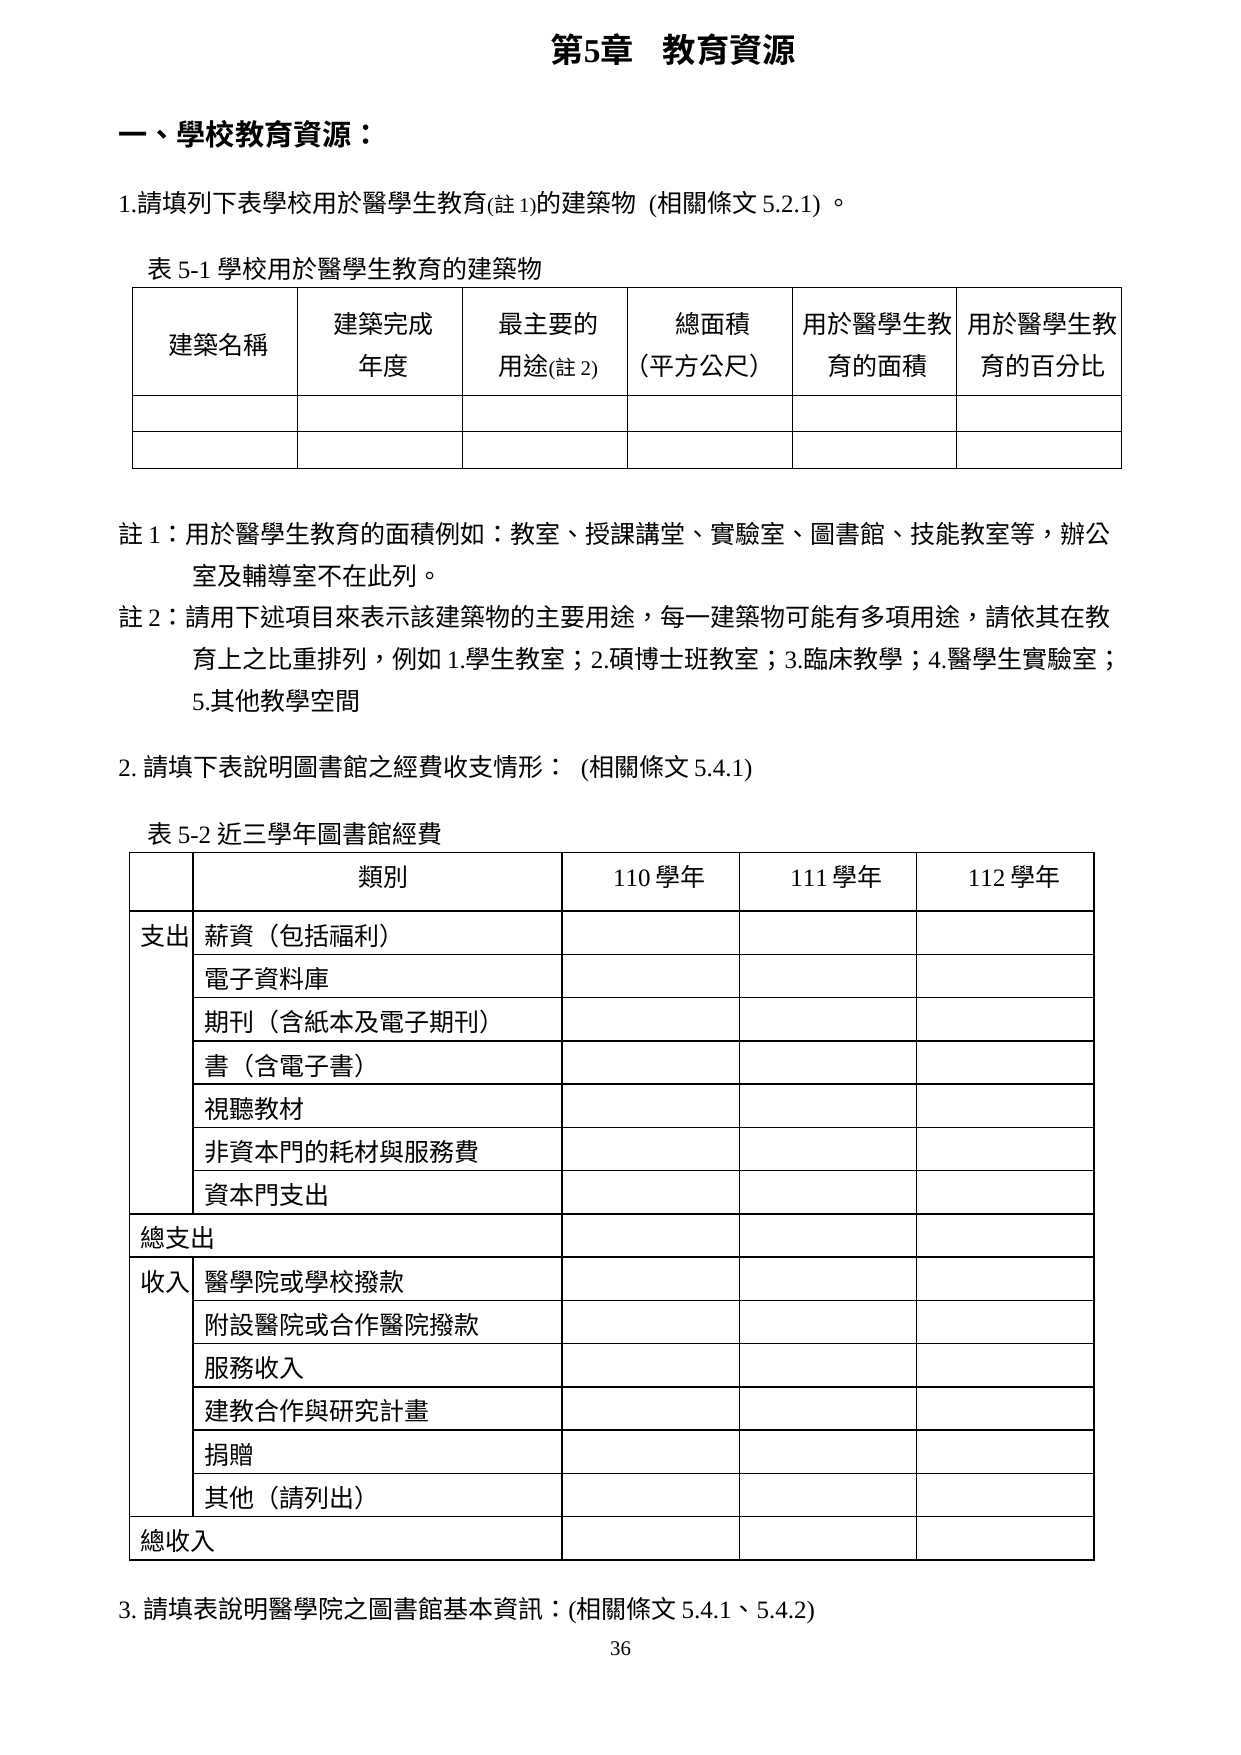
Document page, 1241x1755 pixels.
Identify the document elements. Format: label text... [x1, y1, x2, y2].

table_cell [917, 1388, 1093, 1429]
text 表5-1 學校用於醫學生教育的建築物 [148, 245, 1122, 287]
table_cell [917, 1258, 1093, 1299]
table_cell 薪資（包括福利） [194, 912, 561, 954]
table_cell [563, 998, 739, 1040]
table_cell [463, 396, 627, 431]
table_cell [917, 912, 1093, 954]
list 教育資源 [223, 29, 1122, 70]
table_cell [563, 1215, 739, 1256]
table_cell [793, 432, 956, 467]
table_cell 視聽教材 [194, 1085, 561, 1127]
table_header 總面積 （平方公尺） [628, 288, 792, 395]
table_cell [917, 1301, 1093, 1343]
table_cell [563, 1085, 739, 1127]
table_cell 服務收入 [194, 1344, 561, 1386]
table_cell [917, 1042, 1093, 1083]
table_cell 捐贈 [194, 1431, 561, 1472]
list 請填表說明醫學院之圖書館基本資訊：(相關條文5.4.1、5.4.2) [118, 1585, 1122, 1627]
table_cell [563, 1301, 739, 1343]
list 請填下表說明圖書館之經費收支情形： (相關條文5.4.1) [118, 743, 1122, 785]
table_cell [917, 1431, 1093, 1472]
table_cell [740, 1171, 916, 1213]
table_cell [563, 1171, 739, 1213]
table_header 最主要的 用途(註2) [463, 288, 627, 395]
table_cell 附設醫院或合作醫院撥款 [194, 1301, 561, 1343]
table_cell [917, 1474, 1093, 1516]
table_cell [563, 912, 739, 954]
table_cell 總收入 [130, 1517, 561, 1559]
table_cell 資本門支出 [194, 1171, 561, 1213]
table_cell [917, 1517, 1093, 1559]
table_cell [740, 1215, 916, 1256]
table_cell [917, 998, 1093, 1040]
table_header 類別 [194, 853, 561, 910]
table_cell 非資本門的耗材與服務費 [194, 1128, 561, 1170]
table_cell [628, 396, 792, 431]
table_cell [563, 1474, 739, 1516]
table_cell [563, 1388, 739, 1429]
table_cell 收入 [130, 1258, 192, 1516]
text 表5-2 近三學年圖書館經費 [148, 810, 1122, 852]
table_header 用於醫學生教育的面積 [793, 288, 956, 395]
table_cell [740, 1301, 916, 1343]
table_header [130, 853, 192, 910]
table_cell [740, 998, 916, 1040]
text 一、學校教育資源： [118, 112, 1122, 154]
table_header 建築完成 年度 [298, 288, 462, 395]
table_cell [133, 432, 297, 467]
table_cell [563, 1517, 739, 1559]
table_cell [563, 1431, 739, 1472]
table_cell [740, 1085, 916, 1127]
table_cell [740, 1042, 916, 1083]
table_cell [740, 1128, 916, 1170]
table_cell [298, 432, 462, 467]
table_cell [740, 1474, 916, 1516]
table_cell 書（含電子書） [194, 1042, 561, 1083]
table_cell [957, 396, 1121, 431]
table_cell 建教合作與研究計畫 [194, 1388, 561, 1429]
table_cell [740, 912, 916, 954]
table_cell [463, 432, 627, 467]
table_cell [740, 1344, 916, 1386]
table_cell 醫學院或學校撥款 [194, 1258, 561, 1299]
table_cell [563, 955, 739, 997]
table_header 用於醫學生教育的百分比 [957, 288, 1121, 395]
table_cell [563, 1128, 739, 1170]
table_cell [628, 432, 792, 467]
table_cell [917, 1171, 1093, 1213]
table_cell [563, 1258, 739, 1299]
table_cell [957, 432, 1121, 467]
table_cell [563, 1344, 739, 1386]
table_cell [298, 396, 462, 431]
table_header 112學年 [917, 853, 1093, 910]
table_cell [740, 1517, 916, 1559]
table_header 建築名稱 [133, 288, 297, 395]
table_cell 其他（請列出） [194, 1474, 561, 1516]
table_cell 總支出 [130, 1215, 561, 1256]
table_cell 支出 [130, 912, 192, 1213]
table_cell [740, 1388, 916, 1429]
table_header 111學年 [740, 853, 916, 910]
text 註2：請用下述項目來表示該建築物的主要用途，每一建築物可能有多項用途，請依其在教育上之比重排列，例如1.學生教室；2.碩博士班教室；3.臨床教學；4.醫學生實驗室；5.其他教學空間 [118, 593, 1122, 718]
text 1.請填列下表學校用於醫學生教育(註1)的建築物 (相關條文5.2.1) 。 [118, 179, 1122, 220]
table_cell [563, 1042, 739, 1083]
table_cell [917, 1128, 1093, 1170]
table_cell [793, 396, 956, 431]
table_cell [133, 396, 297, 431]
table_cell 期刊（含紙本及電子期刊） [194, 998, 561, 1040]
table_cell 電子資料庫 [194, 955, 561, 997]
table_cell [740, 955, 916, 997]
table_cell [917, 955, 1093, 997]
table_cell [917, 1344, 1093, 1386]
text 註1：用於醫學生教育的面積例如：教室、授課講堂、實驗室、圖書館、技能教室等，辦公室及輔導室不在此列。 [118, 510, 1122, 593]
table_cell [917, 1215, 1093, 1256]
table_cell [740, 1431, 916, 1472]
table_cell [917, 1085, 1093, 1127]
table_cell [740, 1258, 916, 1299]
table_header 110學年 [563, 853, 739, 910]
